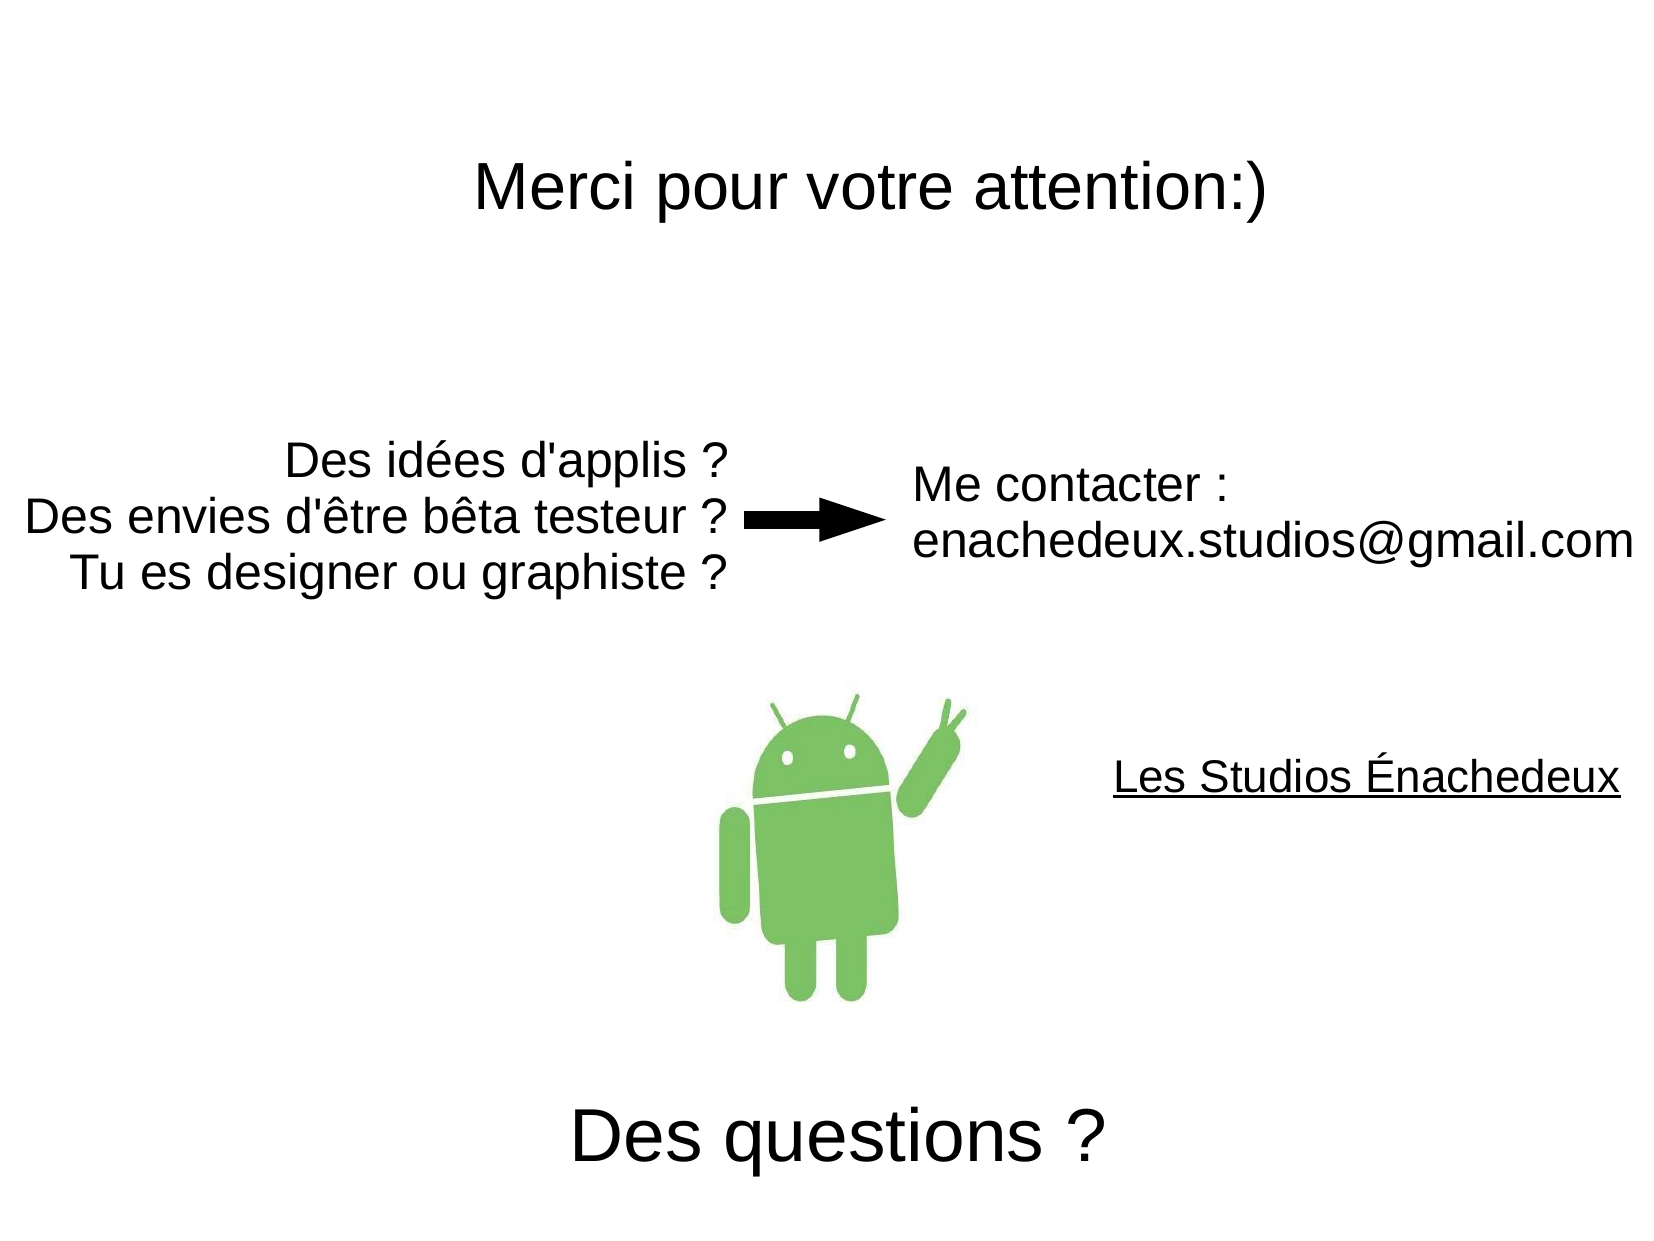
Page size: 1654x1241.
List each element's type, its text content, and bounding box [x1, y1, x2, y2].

text_box Merci pour votre attention:) [458, 141, 1288, 249]
text_box Me contacter : enachedeux.studios@gmail.com [897, 448, 1651, 577]
text_box Des idées d'applis ? Des envies d'être bêta testeur ? Tu es designer ou graphiste ? [0, 425, 745, 638]
text_box Des questions ? [554, 1086, 1123, 1186]
picture [673, 649, 1004, 1051]
text_box Les Studios Énachedeux [1098, 744, 1642, 827]
